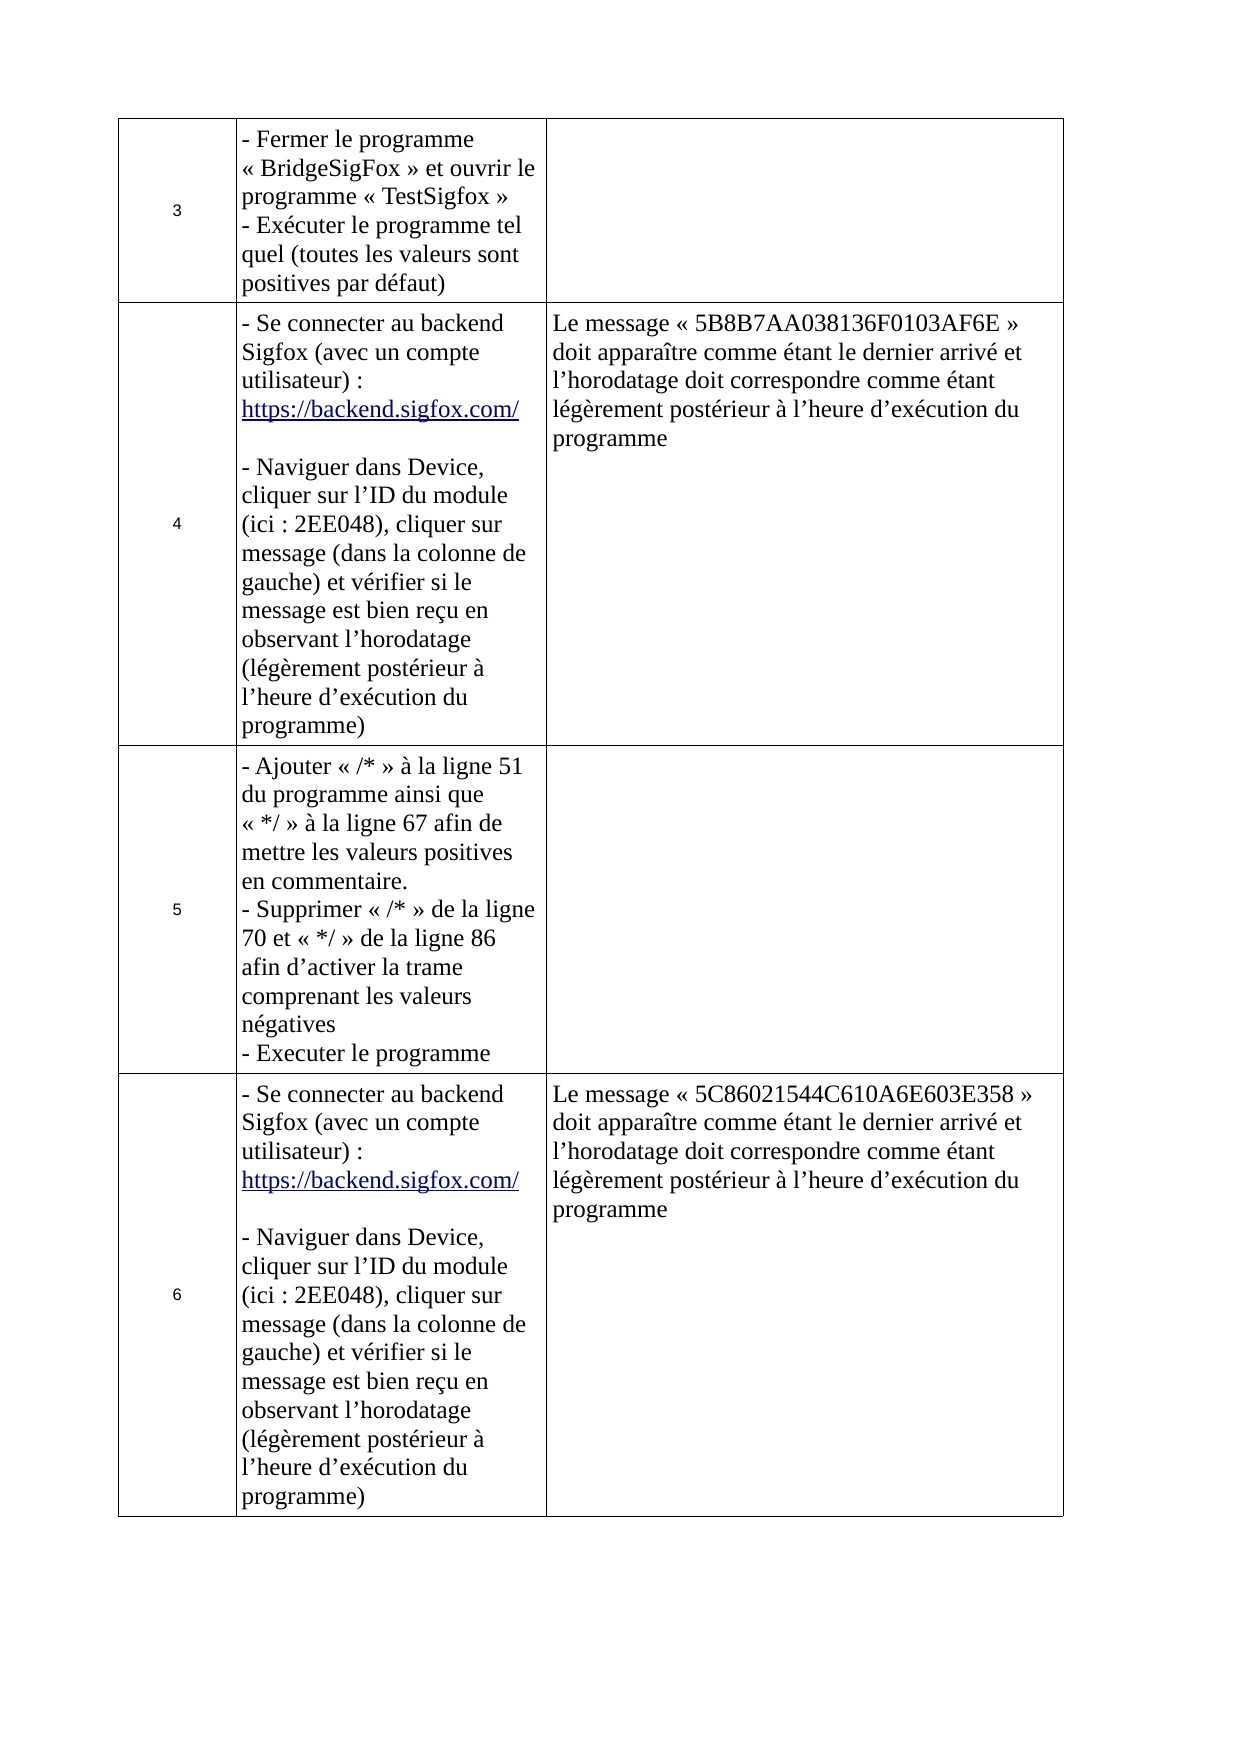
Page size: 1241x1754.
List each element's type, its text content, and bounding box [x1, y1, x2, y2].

table_cell - Ajouter « /* » à la ligne 51 du programme ainsi que « */ » à la ligne 67 afin de mettre les valeurs positives en commentaire. - Supprimer « /* » de la ligne 70 et « */ » de la ligne 86 afin d’activer la trame comprenant les valeurs négatives - Executer le programme [237, 746, 546, 1073]
table_cell - Fermer le programme « BridgeSigFox » et ouvrir le programme « TestSigfox » - Exécuter le programme tel quel (toutes les valeurs sont positives par défaut) [237, 119, 546, 302]
table_cell 6 [119, 1074, 236, 1516]
table_cell - Se connecter au backend Sigfox (avec un compte utilisateur) : https://backend.sigfox.com/ - Naviguer dans Device, cliquer sur l’ID du module (ici : 2EE048), cliquer sur message (dans la colonne de gauche) et vérifier si le message est bien reçu en observant l’horodatage (légèrement postérieur à l’heure d’exécution du programme) [237, 1074, 546, 1516]
table_cell Le message « 5B8B7AA038136F0103AF6E » doit apparaître comme étant le dernier arrivé et l’horodatage doit correspondre comme étant légèrement postérieur à l’heure d’exécution du programme [547, 303, 1063, 745]
table_cell [547, 119, 1063, 302]
table_cell 3 [119, 119, 236, 302]
table_cell 4 [119, 303, 236, 745]
table_cell [547, 746, 1063, 1073]
table_cell 5 [119, 746, 236, 1073]
table_cell - Se connecter au backend Sigfox (avec un compte utilisateur) : https://backend.sigfox.com/ - Naviguer dans Device, cliquer sur l’ID du module (ici : 2EE048), cliquer sur message (dans la colonne de gauche) et vérifier si le message est bien reçu en observant l’horodatage (légèrement postérieur à l’heure d’exécution du programme) [237, 303, 546, 745]
table_cell Le message « 5C86021544C610A6E603E358 » doit apparaître comme étant le dernier arrivé et l’horodatage doit correspondre comme étant légèrement postérieur à l’heure d’exécution du programme [547, 1074, 1063, 1516]
